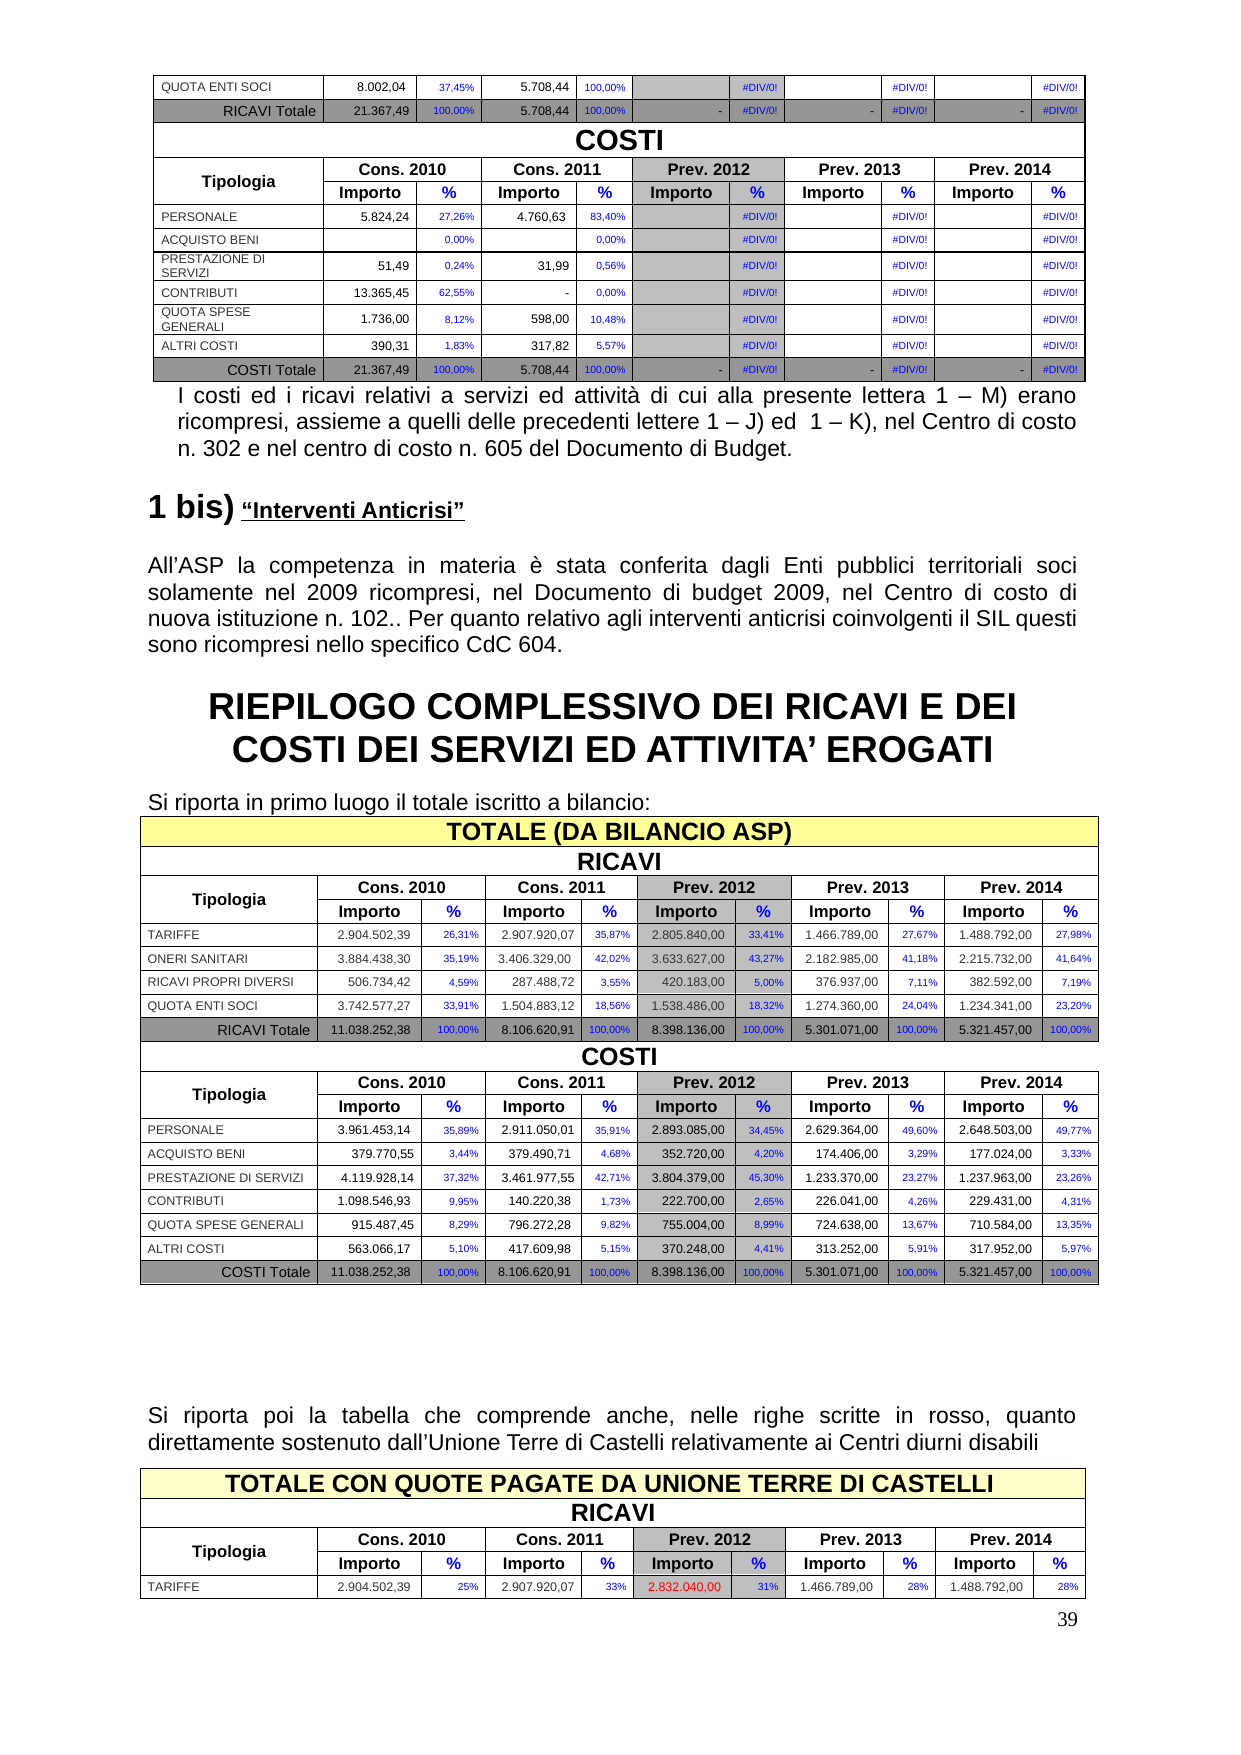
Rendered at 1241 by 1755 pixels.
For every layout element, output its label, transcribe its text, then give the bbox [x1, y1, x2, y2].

table_cell Prev. 2013 [792, 1072, 944, 1094]
table_cell Importo [486, 1095, 581, 1118]
table_cell [935, 335, 1031, 357]
table_cell #DIV/0! [882, 76, 934, 99]
table_cell [633, 335, 729, 357]
table_cell 35,91% [582, 1119, 637, 1142]
table_cell #DIV/0! [882, 100, 934, 122]
table_cell 390,31 [324, 335, 416, 357]
table_cell 5,57% [577, 335, 632, 357]
table_cell Importo [318, 1552, 421, 1574]
table_cell 352.720,00 [638, 1143, 735, 1165]
table_cell 3,55% [582, 971, 637, 993]
table_cell 5.708,44 [482, 76, 576, 99]
table_cell RICAVI Totale [141, 1018, 317, 1041]
table_cell 100,00% [889, 1018, 944, 1041]
table_cell 33,91% [422, 995, 485, 1017]
table_cell 83,40% [577, 205, 632, 228]
table_cell #DIV/0! [1032, 205, 1084, 228]
table_cell #DIV/0! [1032, 229, 1084, 251]
table_cell CONTRIBUTI [154, 281, 323, 304]
table_cell 31,99 [482, 253, 576, 280]
table_cell PRESTAZIONE DI SERVIZI [154, 253, 323, 280]
table_cell Importo [482, 182, 576, 204]
table_cell [935, 229, 1031, 251]
table_cell QUOTA SPESE GENERALI [141, 1214, 317, 1236]
table_cell CONTRIBUTI [141, 1190, 317, 1212]
table_cell 7,11% [889, 971, 944, 993]
table_cell 37,45% [417, 76, 481, 99]
table_cell % [884, 1552, 935, 1574]
table_cell Prev. 2013 [786, 1528, 935, 1551]
table_cell 100,00% [889, 1261, 944, 1283]
table_cell 5.708,44 [482, 358, 576, 381]
table_cell [633, 229, 729, 251]
table_cell 5.301.071,00 [792, 1261, 888, 1283]
table_cell % [422, 900, 485, 923]
text I costi ed i ricavi relativi a servizi ed attività di cui alla presente lettera 1 – M) erano ricompresi, assieme a quelli delle precedenti lettere 1 – J) ed 1 – K), nel Centro di costo n. 302 e nel centro di costo n. 605 del Documento di Budget. [177, 382, 1078, 461]
table_cell 27,26% [417, 205, 481, 228]
table_cell 100,00% [736, 1261, 791, 1283]
table_cell #DIV/0! [1032, 253, 1084, 280]
table_cell 9,95% [422, 1190, 485, 1212]
table_cell 35,89% [422, 1119, 485, 1142]
table_cell 5.708,44 [482, 100, 576, 122]
table_cell % [736, 900, 791, 923]
table_cell ALTRI COSTI [154, 335, 323, 357]
table_cell Importo [638, 1095, 735, 1118]
table_cell Cons. 2010 [318, 1528, 485, 1551]
table_cell ALTRI COSTI [141, 1237, 317, 1260]
table_cell 287.488,72 [486, 971, 581, 993]
table_cell 1.098.546,93 [318, 1190, 421, 1212]
table_cell 33,41% [736, 924, 791, 946]
table_cell 2.832.040,00 [634, 1576, 731, 1598]
table_cell 42,71% [582, 1166, 637, 1189]
table_cell 317,82 [482, 335, 576, 357]
table_cell 35,87% [582, 924, 637, 946]
table_cell Cons. 2010 [318, 1072, 485, 1094]
text All’ASP la competenza in materia è stata conferita dagli Enti pubblici territoriali soci solamente nel 2009 ricompresi, nel Documento di budget 2009, nel Centro di costo di nuova istituzione n. 102.. Per quanto relativo agli interventi anticrisi coinvolgenti il SIL questi sono ricompresi nello specifico CdC 604. [148, 552, 1078, 658]
table_cell - [935, 100, 1031, 122]
table_cell Importo [324, 182, 416, 204]
table_cell #DIV/0! [882, 281, 934, 304]
table_cell 10,48% [577, 305, 632, 334]
table_cell 31% [732, 1576, 785, 1598]
table_cell [633, 253, 729, 280]
table_cell 3.461.977,55 [486, 1166, 581, 1189]
table_cell Importo [785, 182, 881, 204]
table_cell 34,45% [736, 1119, 791, 1142]
table_cell 0,00% [577, 281, 632, 304]
table_cell % [582, 900, 637, 923]
table_cell 1.538.486,00 [638, 995, 735, 1017]
table_cell % [422, 1095, 485, 1118]
table_cell 100,00% [422, 1261, 485, 1283]
table_cell #DIV/0! [882, 335, 934, 357]
table_cell 3.406.329,00 [486, 947, 581, 970]
table_cell 100,00% [1043, 1018, 1098, 1041]
table_cell ACQUISTO BENI [141, 1143, 317, 1165]
table_cell 11.038.252,38 [318, 1261, 421, 1283]
table_cell 100,00% [417, 358, 481, 381]
table_cell 1,83% [417, 335, 481, 357]
table_cell % [882, 182, 934, 204]
table_cell - [633, 100, 729, 122]
table_cell 24,04% [889, 995, 944, 1017]
table_cell 13.365,45 [324, 281, 416, 304]
table_cell 177.024,00 [945, 1143, 1042, 1165]
table_cell 1,73% [582, 1190, 637, 1212]
table_cell 5.301.071,00 [792, 1018, 888, 1041]
table_cell [935, 253, 1031, 280]
table_cell 1.736,00 [324, 305, 416, 334]
table_cell COSTI [141, 1042, 1098, 1071]
table_cell 2.911.050,01 [486, 1119, 581, 1142]
table_cell 313.252,00 [792, 1237, 888, 1260]
table_cell Cons. 2011 [486, 876, 637, 899]
table_cell 417.609,98 [486, 1237, 581, 1260]
table_cell 5,00% [736, 971, 791, 993]
table_cell 8,29% [422, 1214, 485, 1236]
table_cell 379.770,55 [318, 1143, 421, 1165]
table_cell % [1043, 900, 1098, 923]
table_cell % [889, 1095, 944, 1118]
table_cell 41,64% [1043, 947, 1098, 970]
table_cell 2.182.985,00 [792, 947, 888, 970]
table_cell 35,19% [422, 947, 485, 970]
table_cell COSTI Totale [154, 358, 323, 381]
table_cell [785, 229, 881, 251]
table_cell - [935, 358, 1031, 381]
table_cell 1.233.370,00 [792, 1166, 888, 1189]
table_cell Importo [786, 1552, 883, 1574]
text Si riporta in primo luogo il totale iscritto a bilancio: [148, 789, 1078, 816]
table_cell PERSONALE [141, 1119, 317, 1142]
table_cell [482, 229, 576, 251]
text RIEPILOGO COMPLESSIVO DEI RICAVI E DEI COSTI DEI SERVIZI ED ATTIVITA’ EROGATI [148, 684, 1078, 770]
table_cell 25% [422, 1576, 485, 1598]
table_cell #DIV/0! [882, 205, 934, 228]
table_cell 7,19% [1043, 971, 1098, 993]
table_cell 1.466.789,00 [786, 1576, 883, 1598]
table_cell 23,27% [889, 1166, 944, 1189]
table_cell 51,49 [324, 253, 416, 280]
table_cell 796.272,28 [486, 1214, 581, 1236]
table_cell #DIV/0! [730, 253, 784, 280]
table_cell #DIV/0! [730, 335, 784, 357]
table_cell 2.805.840,00 [638, 924, 735, 946]
table_cell Cons. 2010 [318, 876, 485, 899]
table_cell [785, 205, 881, 228]
table_cell Importo [945, 1095, 1042, 1118]
table_cell - [785, 358, 881, 381]
table_cell 3,29% [889, 1143, 944, 1165]
table_cell 3.742.577,27 [318, 995, 421, 1017]
table_cell #DIV/0! [1032, 358, 1084, 381]
table_cell Tipologia [141, 1072, 317, 1118]
table_cell 100,00% [1043, 1261, 1098, 1283]
table_cell 1.237.963,00 [945, 1166, 1042, 1189]
table_cell 4.119.928,14 [318, 1166, 421, 1189]
table_cell 100,00% [582, 1018, 637, 1041]
table_cell [785, 76, 881, 99]
table_cell - [785, 100, 881, 122]
table_cell 33% [582, 1576, 633, 1598]
text Si riporta poi la tabella che comprende anche, nelle righe scritte in rosso, quanto direttamente sostenuto dall’Unione Terre di Castelli relativamente ai Centri diurni disabili [148, 1402, 1078, 1455]
table_cell TARIFFE [141, 924, 317, 946]
table_cell Prev. 2012 [638, 876, 791, 899]
table_cell RICAVI Totale [154, 100, 323, 122]
table_cell Tipologia [141, 1528, 317, 1574]
table_cell Cons. 2011 [486, 1528, 633, 1551]
table_cell PERSONALE [154, 205, 323, 228]
table_cell ACQUISTO BENI [154, 229, 323, 251]
table_cell 49,60% [889, 1119, 944, 1142]
table_cell 2.648.503,00 [945, 1119, 1042, 1142]
table_cell 42,02% [582, 947, 637, 970]
table_cell 2,65% [736, 1190, 791, 1212]
table_cell TARIFFE [141, 1576, 317, 1598]
table_cell % [577, 182, 632, 204]
table_cell #DIV/0! [1032, 100, 1084, 122]
table_cell 23,26% [1043, 1166, 1098, 1189]
table_cell 18,32% [736, 995, 791, 1017]
table_cell [633, 305, 729, 334]
table_cell [324, 229, 416, 251]
table_cell 1.504.883,12 [486, 995, 581, 1017]
table_cell 382.592,00 [945, 971, 1042, 993]
table_cell 3,33% [1043, 1143, 1098, 1165]
table_cell 3,44% [422, 1143, 485, 1165]
table_cell % [1043, 1095, 1098, 1118]
table_cell % [1034, 1552, 1085, 1574]
table_cell [935, 305, 1031, 334]
table_cell 1.466.789,00 [792, 924, 888, 946]
table_cell Importo [945, 900, 1042, 923]
table_cell 0,24% [417, 253, 481, 280]
table_cell 1.488.792,00 [936, 1576, 1033, 1598]
table_cell [785, 253, 881, 280]
table_cell Importo [633, 182, 729, 204]
table_cell Importo [792, 1095, 888, 1118]
table_cell Cons. 2011 [482, 158, 632, 181]
table_cell [935, 281, 1031, 304]
table_cell #DIV/0! [730, 229, 784, 251]
table_cell Prev. 2013 [785, 158, 934, 181]
table_cell 21.367,49 [324, 358, 416, 381]
table_cell Importo [486, 900, 581, 923]
table_cell 41,18% [889, 947, 944, 970]
table_cell % [730, 182, 784, 204]
table_header TOTALE CON QUOTE PAGATE DA UNIONE TERRE DI CASTELLI [141, 1469, 1085, 1497]
table_cell Prev. 2014 [936, 1528, 1085, 1551]
table_cell % [1032, 182, 1084, 204]
table_header TOTALE (DA BILANCIO ASP) [141, 817, 1098, 846]
table_cell 62,55% [417, 281, 481, 304]
table_cell - [482, 281, 576, 304]
table_cell 27,98% [1043, 924, 1098, 946]
table_cell 0,00% [577, 229, 632, 251]
table_cell % [582, 1095, 637, 1118]
table_cell 563.066,17 [318, 1237, 421, 1260]
table_cell 43,27% [736, 947, 791, 970]
table_cell 27,67% [889, 924, 944, 946]
table_cell 317.952,00 [945, 1237, 1042, 1260]
table_cell Prev. 2014 [945, 876, 1098, 899]
table_cell COSTI [154, 123, 1084, 157]
table_cell 8.106.620,91 [486, 1018, 581, 1041]
table_cell Importo [634, 1552, 731, 1574]
table_cell 8,12% [417, 305, 481, 334]
table_cell QUOTA ENTI SOCI [141, 995, 317, 1017]
table_cell 100,00% [422, 1018, 485, 1041]
table_cell 18,56% [582, 995, 637, 1017]
table_cell 2.907.920,07 [486, 1576, 581, 1598]
table_cell #DIV/0! [730, 305, 784, 334]
table_cell [633, 76, 729, 99]
table_cell 2.893.085,00 [638, 1119, 735, 1142]
table_cell 8,99% [736, 1214, 791, 1236]
table_cell [935, 76, 1031, 99]
table_cell % [582, 1552, 633, 1574]
table_cell Cons. 2011 [486, 1072, 637, 1094]
table_cell RICAVI [141, 847, 1098, 875]
table_cell 3.804.379,00 [638, 1166, 735, 1189]
table_cell 100,00% [582, 1261, 637, 1283]
table_cell 4.760,63 [482, 205, 576, 228]
table_cell 4,41% [736, 1237, 791, 1260]
table_cell Prev. 2014 [945, 1072, 1098, 1094]
table_cell Importo [486, 1552, 581, 1574]
table_cell Importo [935, 182, 1031, 204]
table_cell [785, 305, 881, 334]
table_cell 28% [884, 1576, 935, 1598]
table_cell RICAVI [141, 1499, 1085, 1527]
table_cell 915.487,45 [318, 1214, 421, 1236]
table_cell 2.904.502,39 [318, 1576, 421, 1598]
table_cell 1.274.360,00 [792, 995, 888, 1017]
table_cell 4,26% [889, 1190, 944, 1212]
table_cell 1.234.341,00 [945, 995, 1042, 1017]
table_cell #DIV/0! [882, 229, 934, 251]
table_cell Importo [318, 1095, 421, 1118]
table_cell 4,20% [736, 1143, 791, 1165]
table_cell 100,00% [417, 100, 481, 122]
table_cell 370.248,00 [638, 1237, 735, 1260]
table_cell #DIV/0! [730, 281, 784, 304]
table_cell 3.633.627,00 [638, 947, 735, 970]
table_cell 13,35% [1043, 1214, 1098, 1236]
table_cell Cons. 2010 [324, 158, 481, 181]
table_cell 5,91% [889, 1237, 944, 1260]
table_cell Importo [936, 1552, 1033, 1574]
table_cell RICAVI PROPRI DIVERSI [141, 971, 317, 993]
table_cell 37,32% [422, 1166, 485, 1189]
table_cell [633, 205, 729, 228]
table_cell 5,15% [582, 1237, 637, 1260]
table_cell 755.004,00 [638, 1214, 735, 1236]
table_cell 5.321.457,00 [945, 1261, 1042, 1283]
table_cell [935, 205, 1031, 228]
table_cell 4,31% [1043, 1190, 1098, 1212]
table_cell 8.106.620,91 [486, 1261, 581, 1283]
table_cell 3.884.438,30 [318, 947, 421, 970]
table_cell 174.406,00 [792, 1143, 888, 1165]
table_cell - [633, 358, 729, 381]
table_cell 3.961.453,14 [318, 1119, 421, 1142]
table_cell 2.904.502,39 [318, 924, 421, 946]
table_cell 2.629.364,00 [792, 1119, 888, 1142]
table_cell 5,97% [1043, 1237, 1098, 1260]
table_cell QUOTA SPESE GENERALI [154, 305, 323, 334]
table_cell 506.734,42 [318, 971, 421, 993]
table_cell % [732, 1552, 785, 1574]
table_cell 1.488.792,00 [945, 924, 1042, 946]
table_cell Importo [638, 900, 735, 923]
table_cell 100,00% [577, 100, 632, 122]
table_cell 49,77% [1043, 1119, 1098, 1142]
table_cell % [417, 182, 481, 204]
table_cell 5.824,24 [324, 205, 416, 228]
table_cell 5,10% [422, 1237, 485, 1260]
table_cell #DIV/0! [1032, 305, 1084, 334]
table_cell #DIV/0! [1032, 76, 1084, 99]
table_cell 710.584,00 [945, 1214, 1042, 1236]
text 1 bis) “Interventi Anticrisi” [148, 487, 1078, 526]
table_cell 28% [1034, 1576, 1085, 1598]
table_cell #DIV/0! [1032, 335, 1084, 357]
table_cell Prev. 2012 [634, 1528, 785, 1551]
table_cell [785, 335, 881, 357]
table_cell 100,00% [736, 1018, 791, 1041]
table_cell [785, 281, 881, 304]
table_cell 100,00% [577, 76, 632, 99]
table_cell 21.367,49 [324, 100, 416, 122]
table_cell Tipologia [154, 158, 323, 204]
table_cell 45,30% [736, 1166, 791, 1189]
table_cell 420.183,00 [638, 971, 735, 993]
table_cell PRESTAZIONE DI SERVIZI [141, 1166, 317, 1189]
table_cell 0,56% [577, 253, 632, 280]
table_cell 8.398.136,00 [638, 1261, 735, 1283]
table_cell 222.700,00 [638, 1190, 735, 1212]
table_cell 598,00 [482, 305, 576, 334]
table_cell #DIV/0! [882, 305, 934, 334]
table_cell 9,82% [582, 1214, 637, 1236]
table_cell Tipologia [141, 876, 317, 923]
table_cell #DIV/0! [882, 358, 934, 381]
table_cell 23,20% [1043, 995, 1098, 1017]
table_cell 8.398.136,00 [638, 1018, 735, 1041]
table_cell ONERI SANITARI [141, 947, 317, 970]
table_cell #DIV/0! [730, 358, 784, 381]
table_cell QUOTA ENTI SOCI [154, 76, 323, 99]
table_cell Importo [318, 900, 421, 923]
table_cell 13,67% [889, 1214, 944, 1236]
table_cell 0,00% [417, 229, 481, 251]
table_cell 11.038.252,38 [318, 1018, 421, 1041]
table_cell COSTI Totale [141, 1261, 317, 1283]
table_cell #DIV/0! [882, 253, 934, 280]
table_cell Prev. 2013 [792, 876, 944, 899]
table_cell 2.907.920,07 [486, 924, 581, 946]
table_cell #DIV/0! [730, 205, 784, 228]
table_cell Prev. 2012 [633, 158, 784, 181]
table_cell % [736, 1095, 791, 1118]
table_cell [633, 281, 729, 304]
table_cell 379.490,71 [486, 1143, 581, 1165]
table_cell #DIV/0! [1032, 281, 1084, 304]
table_cell 4,59% [422, 971, 485, 993]
table_cell % [889, 900, 944, 923]
table_cell 724.638,00 [792, 1214, 888, 1236]
table_cell #DIV/0! [730, 76, 784, 99]
table_cell 140.220,38 [486, 1190, 581, 1212]
table_cell #DIV/0! [730, 100, 784, 122]
table_cell 4,68% [582, 1143, 637, 1165]
table_cell 8.002,04 [324, 76, 416, 99]
table_cell 5.321.457,00 [945, 1018, 1042, 1041]
table_cell 2.215.732,00 [945, 947, 1042, 970]
table_cell 100,00% [577, 358, 632, 381]
table_cell 26,31% [422, 924, 485, 946]
table_cell Prev. 2012 [638, 1072, 791, 1094]
table_cell 229.431,00 [945, 1190, 1042, 1212]
table_cell % [422, 1552, 485, 1574]
table_cell Importo [792, 900, 888, 923]
table_cell Prev. 2014 [935, 158, 1084, 181]
table_cell 226.041,00 [792, 1190, 888, 1212]
table_cell 376.937,00 [792, 971, 888, 993]
